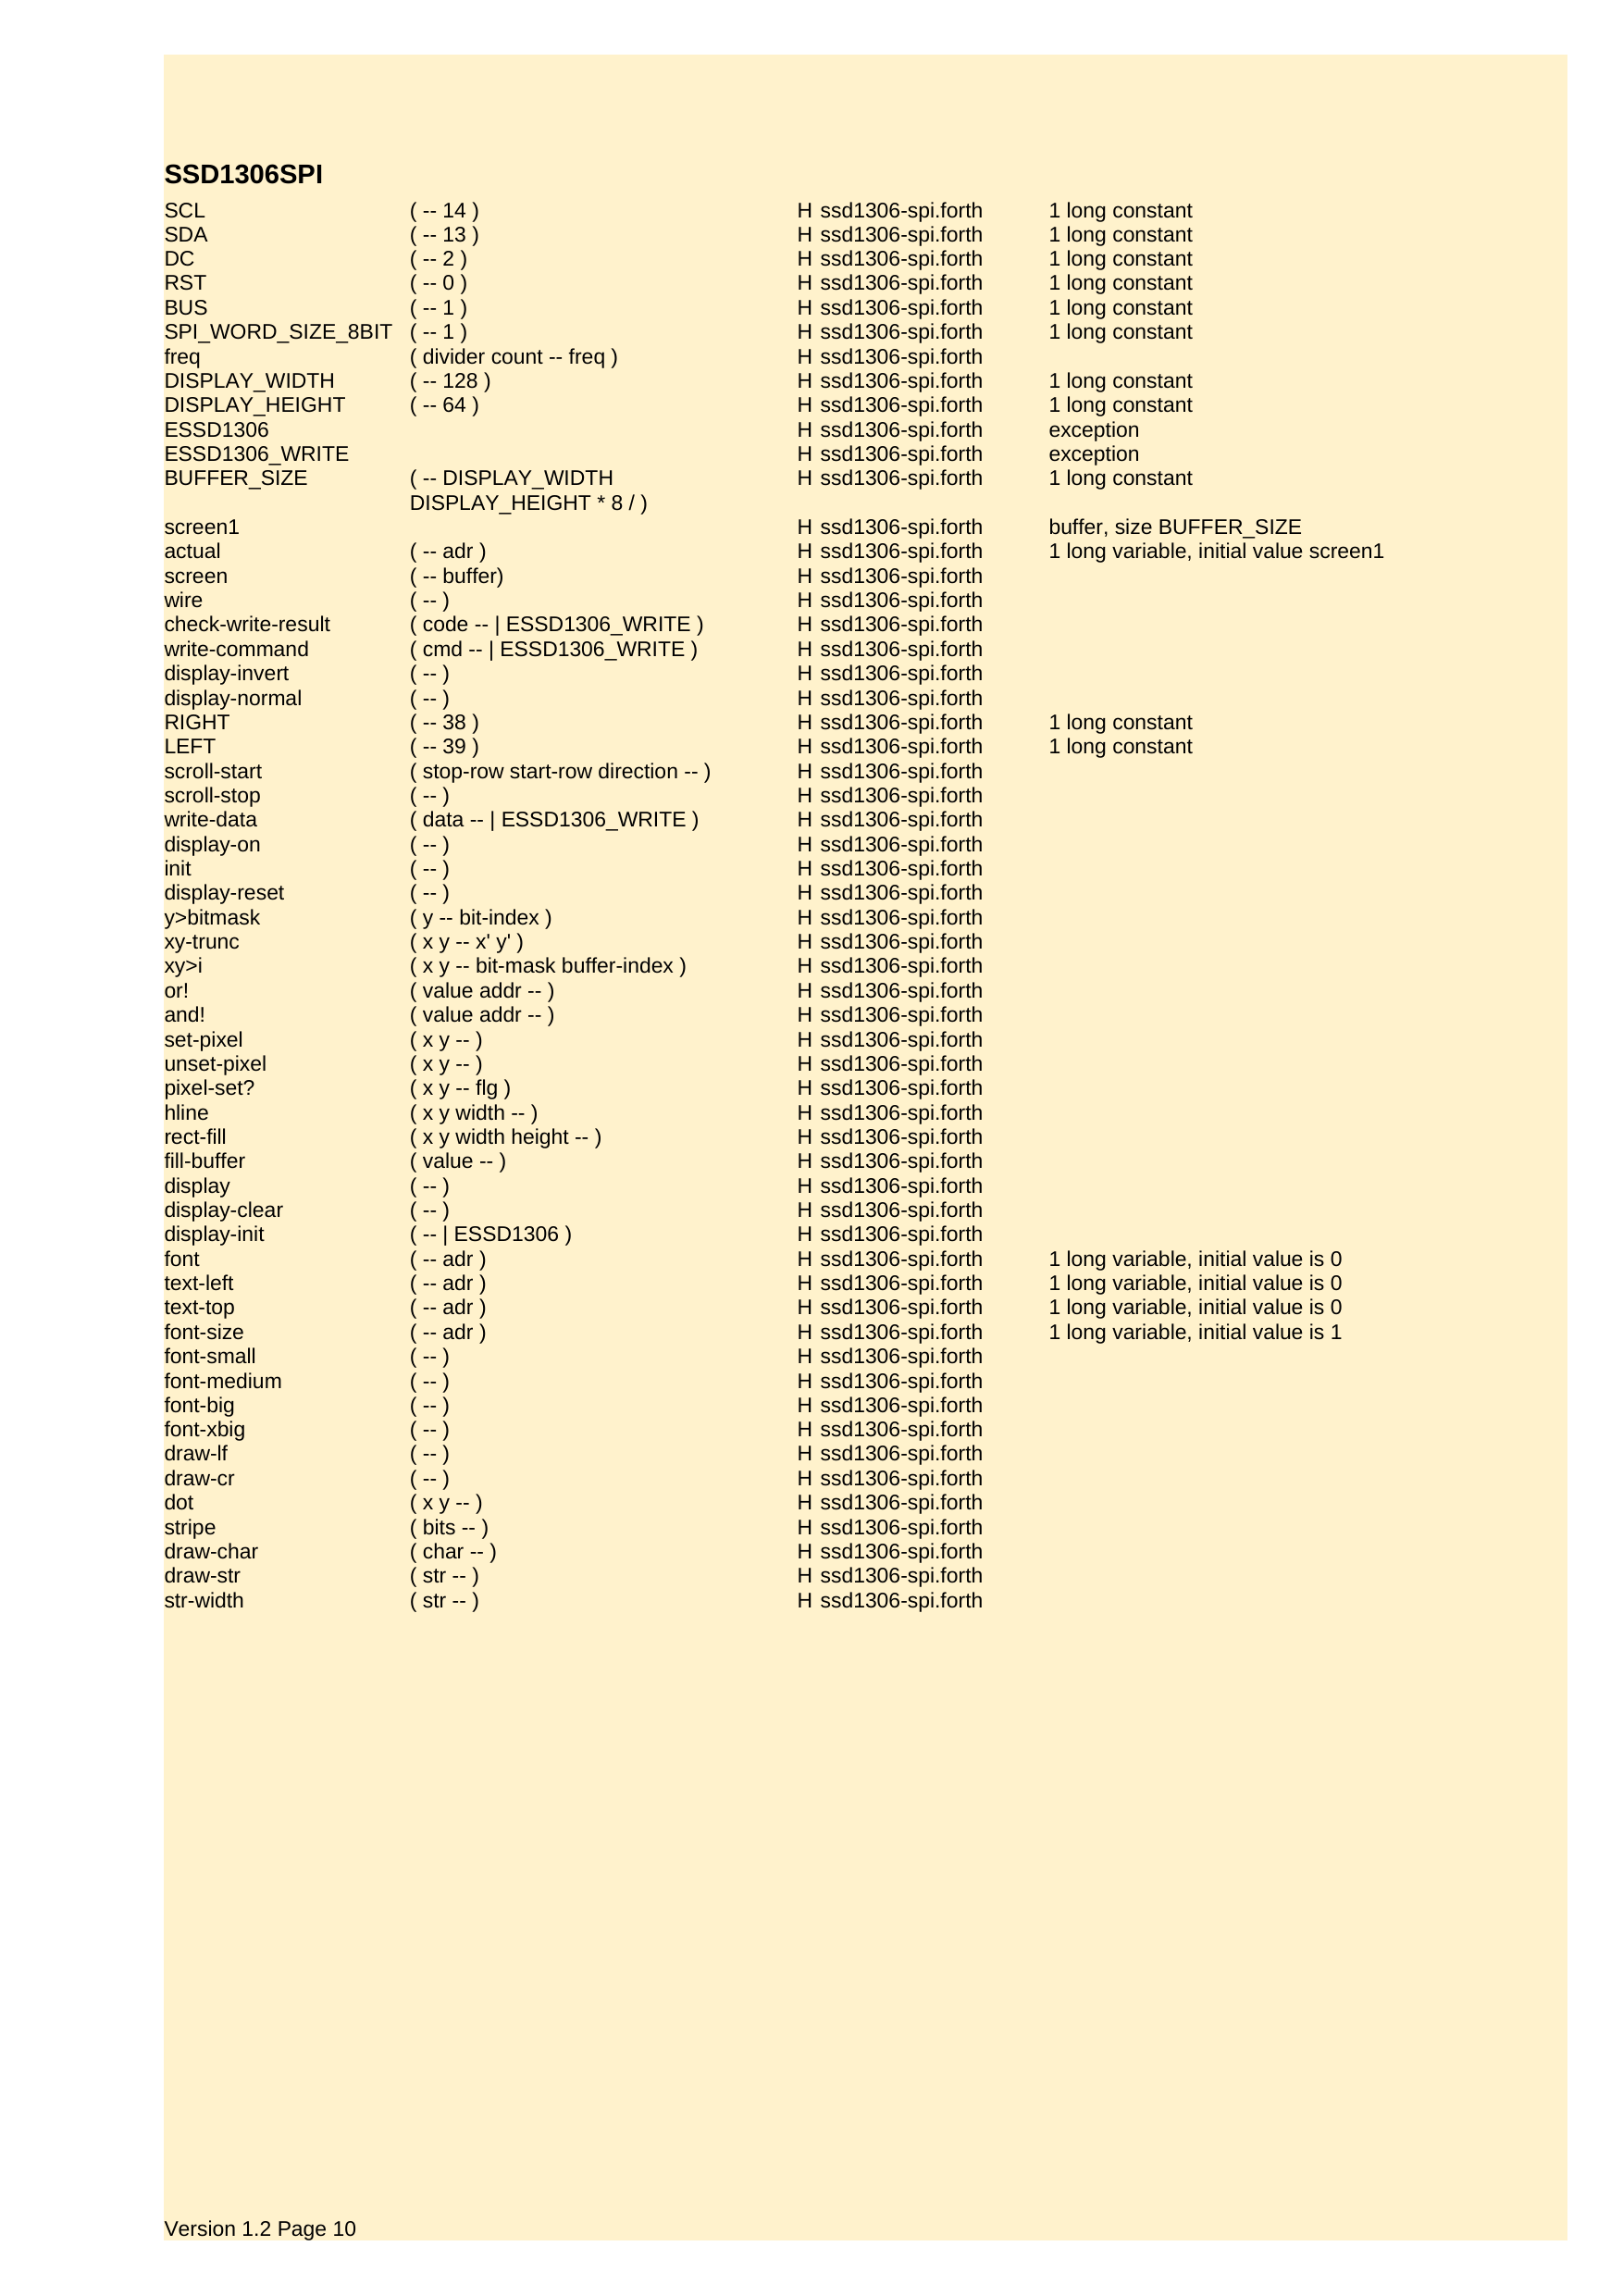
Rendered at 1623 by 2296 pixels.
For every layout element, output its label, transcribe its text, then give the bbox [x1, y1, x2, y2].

table_cell ( -- 1 ) [410, 295, 797, 319]
table_cell ssd1306-spi.forth [820, 637, 1048, 661]
table_cell exception [1048, 441, 1567, 465]
table_cell 1 long constant [1048, 295, 1567, 319]
table_cell H [797, 417, 820, 441]
table_cell [1048, 1442, 1567, 1466]
table_cell [410, 417, 797, 441]
table_cell ( -- adr ) [410, 1320, 797, 1344]
table_cell H [797, 1051, 820, 1075]
table_cell ( x y width -- ) [410, 1100, 797, 1124]
table_cell ( value addr -- ) [410, 978, 797, 1002]
table_cell or! [164, 978, 410, 1002]
table_cell ssd1306-spi.forth [820, 222, 1048, 246]
table_cell RIGHT [164, 710, 410, 734]
table_cell wire [164, 588, 410, 612]
table_cell ( x y -- flg ) [410, 1075, 797, 1099]
table_cell 1 long variable, initial value screen1 [1048, 540, 1567, 564]
table_cell freq [164, 344, 410, 368]
table_cell font-medium [164, 1369, 410, 1393]
table_cell ssd1306-spi.forth [820, 710, 1048, 734]
table_cell [1048, 1124, 1567, 1148]
table_cell [1048, 1198, 1567, 1222]
table_cell ssd1306-spi.forth [820, 1344, 1048, 1368]
table_cell ( -- ) [410, 832, 797, 856]
table_cell font-size [164, 1320, 410, 1344]
table_cell [1048, 880, 1567, 905]
table_cell ( -- 38 ) [410, 710, 797, 734]
table_cell pixel-set? [164, 1075, 410, 1099]
table_cell ( -- ) [410, 1442, 797, 1466]
table_header H [797, 198, 820, 222]
table_cell display-invert [164, 661, 410, 686]
table_cell H [797, 540, 820, 564]
table_cell display-clear [164, 1198, 410, 1222]
table_cell ssd1306-spi.forth [820, 1002, 1048, 1026]
table_cell H [797, 319, 820, 344]
table_cell H [797, 1295, 820, 1320]
table_cell ssd1306-spi.forth [820, 1222, 1048, 1247]
table_cell ESSD1306_WRITE [164, 441, 410, 465]
table_cell H [797, 832, 820, 856]
table_cell ssd1306-spi.forth [820, 1563, 1048, 1588]
table_cell H [797, 1442, 820, 1466]
table_cell [1048, 686, 1567, 710]
table_cell ssd1306-spi.forth [820, 953, 1048, 978]
table_cell draw-str [164, 1563, 410, 1588]
table_cell H [797, 929, 820, 953]
table_cell ssd1306-spi.forth [820, 465, 1048, 515]
table_cell ( -- ) [410, 1466, 797, 1490]
table_cell H [797, 637, 820, 661]
table_cell ssd1306-spi.forth [820, 905, 1048, 929]
table_cell ( -- ) [410, 856, 797, 880]
table_cell H [797, 271, 820, 295]
table_cell [1048, 783, 1567, 807]
table_cell [1048, 1222, 1567, 1247]
table_cell ssd1306-spi.forth [820, 1393, 1048, 1417]
table_cell H [797, 368, 820, 392]
table_cell H [797, 1320, 820, 1344]
table_cell H [797, 392, 820, 417]
table_cell screen1 [164, 515, 410, 539]
table_cell ( divider count -- freq ) [410, 344, 797, 368]
table_cell ssd1306-spi.forth [820, 1271, 1048, 1295]
table_cell ssd1306-spi.forth [820, 1051, 1048, 1075]
table_cell [1048, 1173, 1567, 1198]
table_cell RST [164, 271, 410, 295]
table_cell ssd1306-spi.forth [820, 686, 1048, 710]
table_cell ssd1306-spi.forth [820, 734, 1048, 758]
table_cell check-write-result [164, 612, 410, 637]
table_cell H [797, 1490, 820, 1515]
table_cell ssd1306-spi.forth [820, 1466, 1048, 1490]
table_cell draw-cr [164, 1466, 410, 1490]
table_cell ( -- ) [410, 1417, 797, 1441]
table_cell ( str -- ) [410, 1588, 797, 1612]
table_cell 1 long variable, initial value is 0 [1048, 1271, 1567, 1295]
table_cell [410, 515, 797, 539]
table_cell buffer, size BUFFER_SIZE [1048, 515, 1567, 539]
table_cell display [164, 1173, 410, 1198]
table_cell H [797, 1369, 820, 1393]
table_cell [1048, 1393, 1567, 1417]
table_cell ( -- DISPLAY_WIDTH DISPLAY_HEIGHT * 8 / ) [410, 465, 797, 515]
table_cell [1048, 564, 1567, 588]
table_cell exception [1048, 417, 1567, 441]
table_cell 1 long variable, initial value is 0 [1048, 1247, 1567, 1271]
table_cell ( -- ) [410, 783, 797, 807]
table_cell ( str -- ) [410, 1563, 797, 1588]
table_cell H [797, 783, 820, 807]
table_cell rect-fill [164, 1124, 410, 1148]
table_cell ( -- ) [410, 661, 797, 686]
table_cell ssd1306-spi.forth [820, 783, 1048, 807]
table_cell H [797, 588, 820, 612]
table_cell ssd1306-spi.forth [820, 1588, 1048, 1612]
table_cell [1048, 1417, 1567, 1441]
table_cell ssd1306-spi.forth [820, 1124, 1048, 1148]
table_cell ssd1306-spi.forth [820, 392, 1048, 417]
table_cell ( -- ) [410, 1198, 797, 1222]
table_cell DISPLAY_HEIGHT [164, 392, 410, 417]
table_cell xy-trunc [164, 929, 410, 953]
table_cell display-on [164, 832, 410, 856]
table_cell ( x y -- bit-mask buffer-index ) [410, 953, 797, 978]
table_cell H [797, 222, 820, 246]
table_cell font-big [164, 1393, 410, 1417]
table_cell ( -- 2 ) [410, 246, 797, 270]
table_cell ( -- adr ) [410, 1271, 797, 1295]
table_cell fill-buffer [164, 1148, 410, 1173]
table_cell ssd1306-spi.forth [820, 807, 1048, 832]
table_cell ssd1306-spi.forth [820, 1442, 1048, 1466]
table_cell 1 long constant [1048, 465, 1567, 515]
table_cell set-pixel [164, 1027, 410, 1051]
table_cell ( code -- | ESSD1306_WRITE ) [410, 612, 797, 637]
table_cell H [797, 856, 820, 880]
table_cell H [797, 905, 820, 929]
table_cell [410, 441, 797, 465]
table_cell SDA [164, 222, 410, 246]
table_cell ( x y -- ) [410, 1027, 797, 1051]
table_cell 1 long variable, initial value is 1 [1048, 1320, 1567, 1344]
table_cell 1 long constant [1048, 319, 1567, 344]
table_cell ssd1306-spi.forth [820, 1027, 1048, 1051]
table_cell H [797, 1344, 820, 1368]
table_cell text-left [164, 1271, 410, 1295]
table_cell [1048, 1466, 1567, 1490]
table_cell H [797, 686, 820, 710]
table_cell 1 long constant [1048, 368, 1567, 392]
table_cell display-normal [164, 686, 410, 710]
table_cell H [797, 978, 820, 1002]
table_cell ( y -- bit-index ) [410, 905, 797, 929]
table_cell ssd1306-spi.forth [820, 1148, 1048, 1173]
table_header 1 long constant [1048, 198, 1567, 222]
table_cell H [797, 465, 820, 515]
table_cell ( -- ) [410, 1369, 797, 1393]
table_cell ssd1306-spi.forth [820, 1295, 1048, 1320]
table_cell ssd1306-spi.forth [820, 441, 1048, 465]
table_cell ( -- ) [410, 686, 797, 710]
table_cell [1048, 929, 1567, 953]
table_cell ssd1306-spi.forth [820, 856, 1048, 880]
table_cell H [797, 1075, 820, 1099]
table_cell ( -- 13 ) [410, 222, 797, 246]
table_cell ssd1306-spi.forth [820, 880, 1048, 905]
table_cell DC [164, 246, 410, 270]
table_cell ( value -- ) [410, 1148, 797, 1173]
table_cell [1048, 759, 1567, 783]
table_cell screen [164, 564, 410, 588]
table_cell ( -- ) [410, 1393, 797, 1417]
table_cell ( x y -- ) [410, 1051, 797, 1075]
table_cell [1048, 1344, 1567, 1368]
table_cell ssd1306-spi.forth [820, 1100, 1048, 1124]
table_cell 1 long constant [1048, 271, 1567, 295]
table_cell ( x y -- ) [410, 1490, 797, 1515]
table_cell ( -- 64 ) [410, 392, 797, 417]
table_cell H [797, 344, 820, 368]
table_cell SPI_WORD_SIZE_8BIT [164, 319, 410, 344]
table_cell [1048, 1100, 1567, 1124]
table_cell ssd1306-spi.forth [820, 588, 1048, 612]
table_cell ( bits -- ) [410, 1515, 797, 1539]
table_cell ( -- buffer) [410, 564, 797, 588]
table_cell H [797, 1002, 820, 1026]
table_cell [1048, 1075, 1567, 1099]
table_cell stripe [164, 1515, 410, 1539]
table_cell draw-lf [164, 1442, 410, 1466]
table_header SCL [164, 198, 410, 222]
table_cell H [797, 1124, 820, 1148]
table_cell ESSD1306 [164, 417, 410, 441]
table_cell ssd1306-spi.forth [820, 1515, 1048, 1539]
table_cell H [797, 734, 820, 758]
table_cell ssd1306-spi.forth [820, 1490, 1048, 1515]
table_cell ssd1306-spi.forth [820, 1173, 1048, 1198]
table_cell H [797, 564, 820, 588]
table_cell H [797, 1247, 820, 1271]
table_cell ssd1306-spi.forth [820, 832, 1048, 856]
table_cell xy>i [164, 953, 410, 978]
table_cell scroll-start [164, 759, 410, 783]
table_cell H [797, 295, 820, 319]
table_cell ssd1306-spi.forth [820, 515, 1048, 539]
table_cell H [797, 1148, 820, 1173]
table_cell H [797, 1198, 820, 1222]
table_cell ssd1306-spi.forth [820, 1369, 1048, 1393]
table_cell [1048, 1539, 1567, 1563]
table_cell H [797, 1588, 820, 1612]
table_cell init [164, 856, 410, 880]
table_cell ssd1306-spi.forth [820, 978, 1048, 1002]
table_cell H [797, 441, 820, 465]
table_cell [1048, 1588, 1567, 1612]
table_cell ssd1306-spi.forth [820, 246, 1048, 270]
table_cell and! [164, 1002, 410, 1026]
table_cell H [797, 1271, 820, 1295]
table_cell font [164, 1247, 410, 1271]
table_header ssd1306-spi.forth [820, 198, 1048, 222]
table_cell ssd1306-spi.forth [820, 271, 1048, 295]
table_cell BUS [164, 295, 410, 319]
table_cell ( -- ) [410, 1173, 797, 1198]
table_cell H [797, 1173, 820, 1198]
table_cell [1048, 1369, 1567, 1393]
table_cell ssd1306-spi.forth [820, 612, 1048, 637]
table_cell [1048, 905, 1567, 929]
table_cell H [797, 1393, 820, 1417]
table_cell ssd1306-spi.forth [820, 417, 1048, 441]
table_cell 1 long variable, initial value is 0 [1048, 1295, 1567, 1320]
table_cell 1 long constant [1048, 392, 1567, 417]
table_cell ( cmd -- | ESSD1306_WRITE ) [410, 637, 797, 661]
table_cell ssd1306-spi.forth [820, 295, 1048, 319]
table_cell H [797, 953, 820, 978]
table_cell ssd1306-spi.forth [820, 368, 1048, 392]
table_cell H [797, 1563, 820, 1588]
table_cell ( stop-row start-row direction -- ) [410, 759, 797, 783]
table_cell y>bitmask [164, 905, 410, 929]
table_cell ssd1306-spi.forth [820, 540, 1048, 564]
table_cell [1048, 1490, 1567, 1515]
table_cell ssd1306-spi.forth [820, 319, 1048, 344]
table_cell 1 long constant [1048, 734, 1567, 758]
table_cell ssd1306-spi.forth [820, 564, 1048, 588]
table_cell write-command [164, 637, 410, 661]
table_cell hline [164, 1100, 410, 1124]
table_cell ( char -- ) [410, 1539, 797, 1563]
table_cell display-reset [164, 880, 410, 905]
table_cell ssd1306-spi.forth [820, 1075, 1048, 1099]
table_cell H [797, 1515, 820, 1539]
table_cell ( -- | ESSD1306 ) [410, 1222, 797, 1247]
table_cell 1 long constant [1048, 246, 1567, 270]
table_cell font-xbig [164, 1417, 410, 1441]
table_cell H [797, 880, 820, 905]
table_cell ssd1306-spi.forth [820, 1417, 1048, 1441]
table_cell dot [164, 1490, 410, 1515]
table_cell ( -- adr ) [410, 1247, 797, 1271]
table_cell ( -- ) [410, 880, 797, 905]
table_cell [1048, 661, 1567, 686]
table_cell [1048, 1148, 1567, 1173]
table_cell ( -- ) [410, 588, 797, 612]
table_cell font-small [164, 1344, 410, 1368]
subtitle SSD1306SPI [164, 159, 1567, 190]
table_cell H [797, 1100, 820, 1124]
table_cell H [797, 515, 820, 539]
table_cell [1048, 953, 1567, 978]
table_cell actual [164, 540, 410, 564]
table_cell ( -- ) [410, 1344, 797, 1368]
table_cell [1048, 1051, 1567, 1075]
table_cell ( value addr -- ) [410, 1002, 797, 1026]
table_cell H [797, 1417, 820, 1441]
table_cell ssd1306-spi.forth [820, 1198, 1048, 1222]
table_cell [1048, 588, 1567, 612]
table_cell 1 long constant [1048, 710, 1567, 734]
table_cell ( -- 1 ) [410, 319, 797, 344]
table_cell [1048, 978, 1567, 1002]
table_cell BUFFER_SIZE [164, 465, 410, 515]
table_cell scroll-stop [164, 783, 410, 807]
table_cell ssd1306-spi.forth [820, 661, 1048, 686]
table_cell ssd1306-spi.forth [820, 1539, 1048, 1563]
table_cell ( -- 39 ) [410, 734, 797, 758]
table_header ( -- 14 ) [410, 198, 797, 222]
table_cell ( x y -- x' y' ) [410, 929, 797, 953]
table_cell text-top [164, 1295, 410, 1320]
table_cell unset-pixel [164, 1051, 410, 1075]
table_cell 1 long constant [1048, 222, 1567, 246]
table_cell ( -- adr ) [410, 1295, 797, 1320]
table_cell [1048, 637, 1567, 661]
table_cell H [797, 807, 820, 832]
table_cell H [797, 710, 820, 734]
table_cell [1048, 1563, 1567, 1588]
table_cell [1048, 832, 1567, 856]
table_cell ( data -- | ESSD1306_WRITE ) [410, 807, 797, 832]
table_cell [1048, 856, 1567, 880]
table_cell H [797, 661, 820, 686]
table_cell ssd1306-spi.forth [820, 759, 1048, 783]
table_cell H [797, 1539, 820, 1563]
table_cell ( x y width height -- ) [410, 1124, 797, 1148]
table_cell draw-char [164, 1539, 410, 1563]
table_cell H [797, 759, 820, 783]
table_cell ssd1306-spi.forth [820, 344, 1048, 368]
table_cell H [797, 612, 820, 637]
table_cell H [797, 1027, 820, 1051]
table_cell [1048, 1515, 1567, 1539]
table_cell ( -- 0 ) [410, 271, 797, 295]
table_cell ssd1306-spi.forth [820, 1320, 1048, 1344]
table_cell [1048, 612, 1567, 637]
table_cell [1048, 1027, 1567, 1051]
table_cell ( -- 128 ) [410, 368, 797, 392]
table_cell ssd1306-spi.forth [820, 929, 1048, 953]
table_cell [1048, 807, 1567, 832]
table_cell H [797, 1222, 820, 1247]
table_cell H [797, 246, 820, 270]
table_cell ssd1306-spi.forth [820, 1247, 1048, 1271]
table_cell display-init [164, 1222, 410, 1247]
table_cell ( -- adr ) [410, 540, 797, 564]
table_cell [1048, 344, 1567, 368]
table_cell DISPLAY_WIDTH [164, 368, 410, 392]
table_cell str-width [164, 1588, 410, 1612]
table_cell H [797, 1466, 820, 1490]
table_cell write-data [164, 807, 410, 832]
table_cell LEFT [164, 734, 410, 758]
table_cell [1048, 1002, 1567, 1026]
